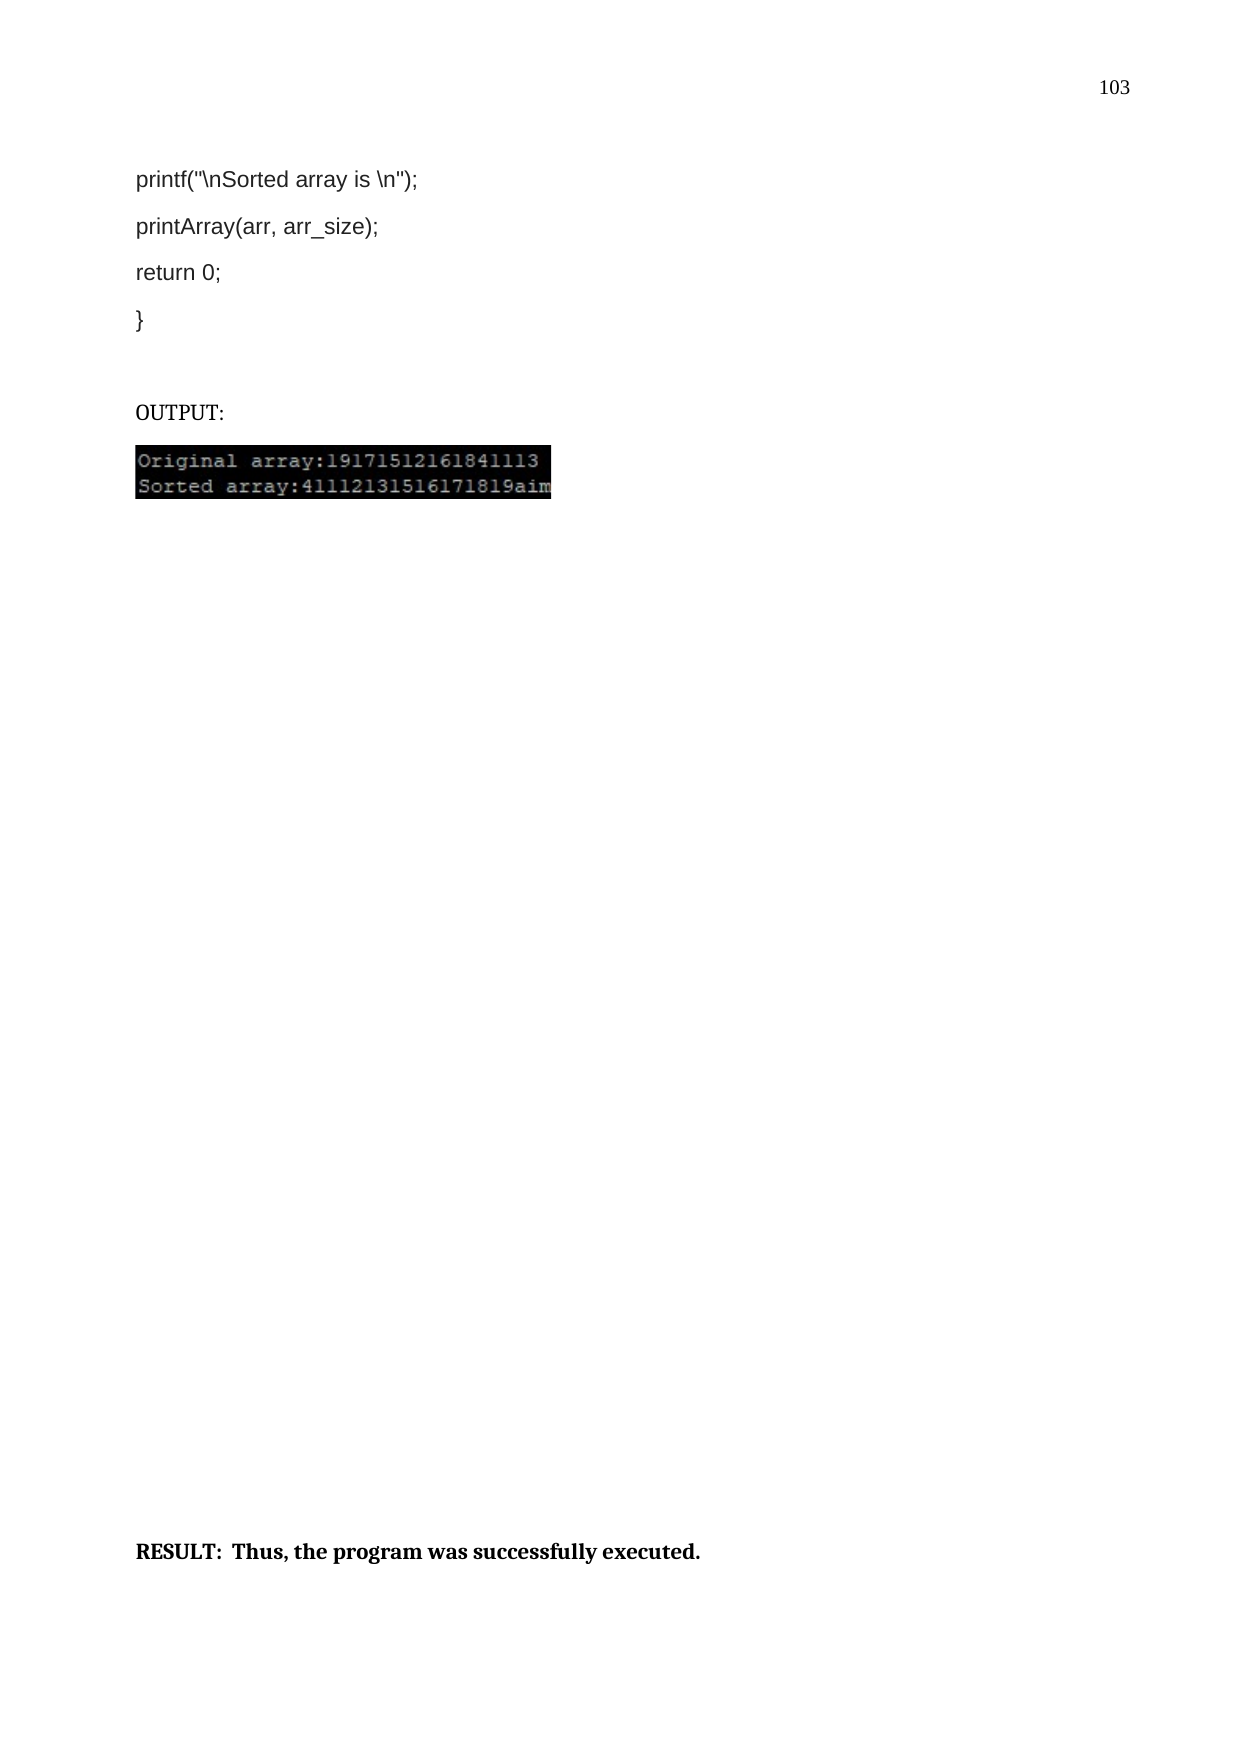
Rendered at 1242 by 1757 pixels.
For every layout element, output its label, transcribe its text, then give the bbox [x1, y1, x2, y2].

text RESULT: Thus, the program was successfully executed. [136, 1539, 1150, 1565]
text printf("\nSorted array is \n"); printArray(arr, arr_size); return 0; [136, 166, 423, 286]
text OUTPUT: [136, 400, 1150, 426]
text } [136, 306, 1150, 333]
